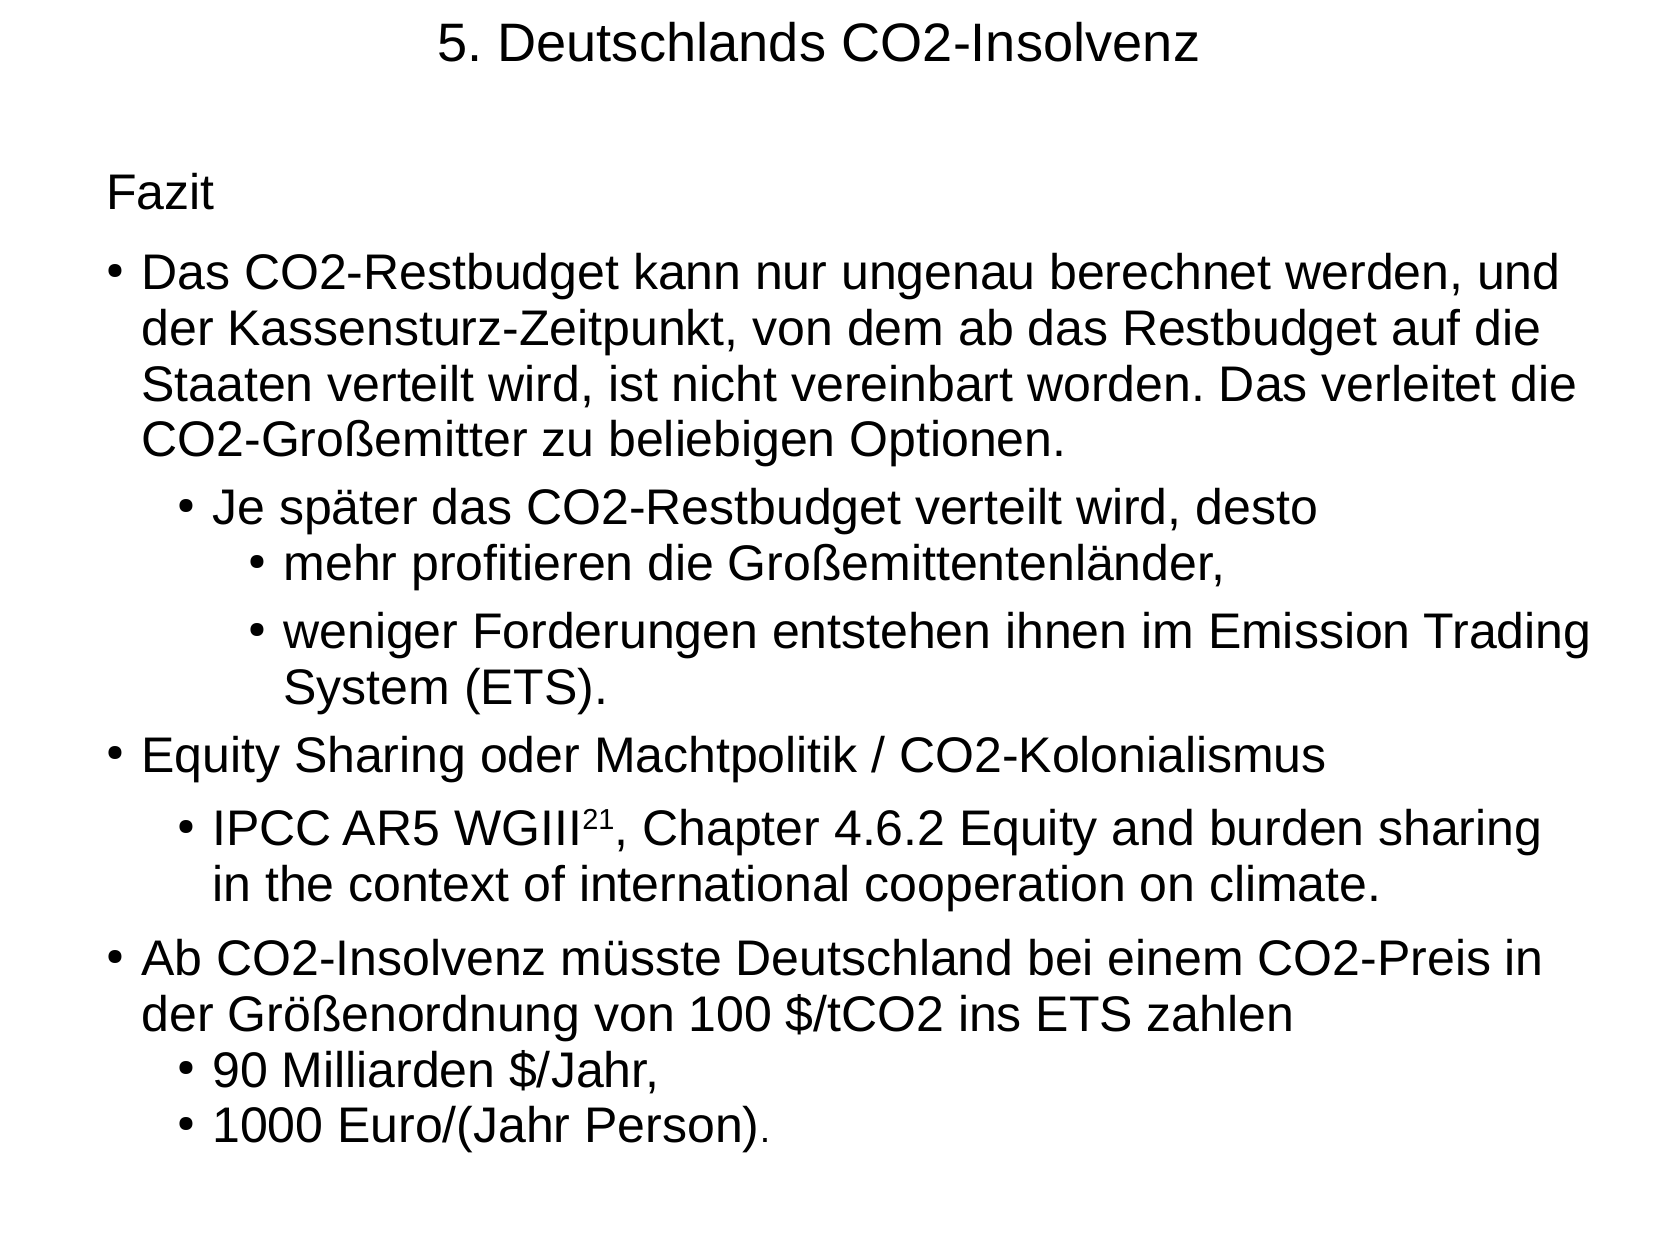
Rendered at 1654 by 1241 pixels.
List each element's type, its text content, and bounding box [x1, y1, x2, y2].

subtitle Fazit Das CO2-Restbudget kann nur ungenau berechnet werden, und der Kassensturz-Zeitpunkt, von dem ab das Restbudget auf die Staaten verteilt wird, ist nicht vereinbart worden. Das verleitet die CO2-Großemitter zu beliebigen Optionen. Je später das CO2-Restbudget verteilt wird, desto mehr profitieren die Großemittentenländer, weniger Forderungen entstehen ihnen im Emission Trading System (ETS). Equity Sharing oder Machtpolitik / CO2-Kolonialismus IPCC AR5 WGIII21, Chapter 4.6.2 Equity and burden sharing in the context of international cooperation on climate. Ab CO2-Insolvenz müsste Deutschland bei einem CO2-Preis in der Größenordnung von 100 $/tCO2 ins ETS zahlen 90 Milliarden $/Jahr, 1000 Euro/(Jahr Person). [106, 164, 1595, 1189]
title 5. Deutschlands CO2-Insolvenz [75, 12, 1564, 220]
